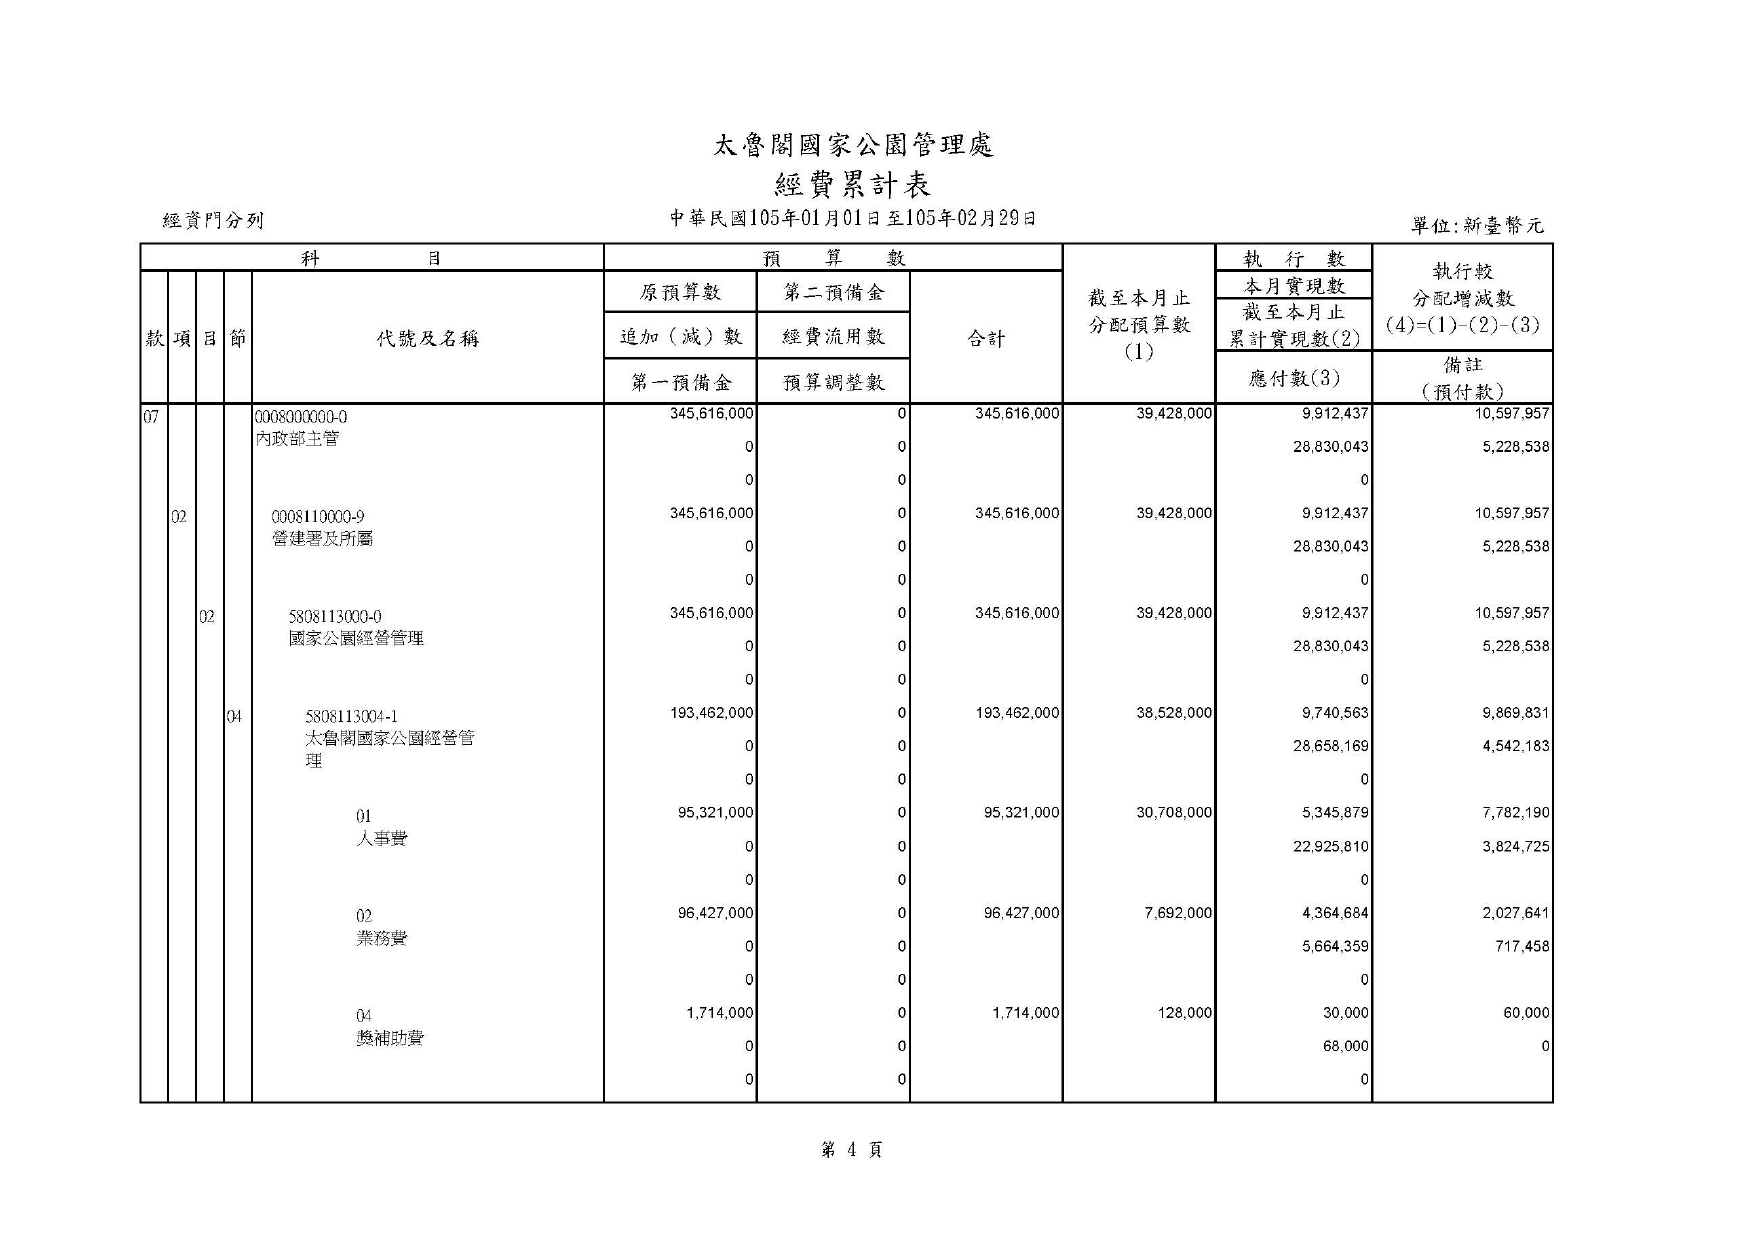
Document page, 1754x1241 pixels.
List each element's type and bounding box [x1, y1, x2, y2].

picture [59, 82, 1646, 1164]
